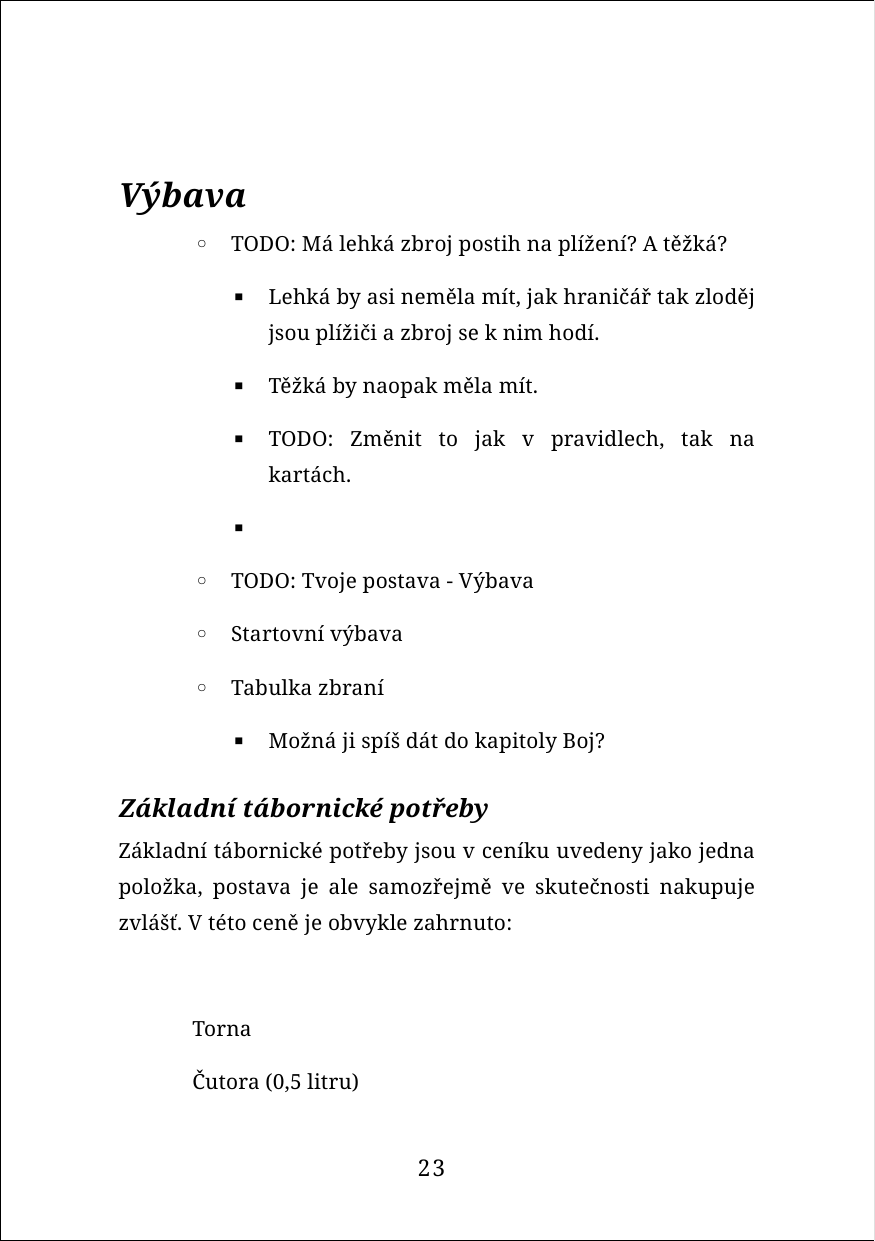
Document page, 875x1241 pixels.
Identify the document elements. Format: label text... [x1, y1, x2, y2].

list TODO: Změnit to jak v pravidlech, tak na kartách. [231, 424, 756, 488]
list Tabulka zbraní [193, 673, 756, 701]
list TODO: Má lehká zbroj postih na plížení? A těžká? [193, 229, 756, 257]
list Těžká by naopak měla mít. [231, 371, 756, 399]
list TODO: Tvoje postava - Výbava [193, 566, 756, 594]
list Lehká by asi neměla mít, jak hraničář tak zloděj jsou plížiči a zbroj se k nim hodí. [231, 282, 756, 346]
list Možná ji spíš dát do kapitoly Boj? [231, 726, 756, 754]
text Torna [192, 1014, 756, 1043]
text Čutora (0,5 litru) [192, 1067, 756, 1096]
subtitle Výbava [118, 172, 756, 217]
text Základní tábornické potřeby jsou v ceníku uvedeny jako jedna položka, postava je ale samozřejmě ve skutečnosti nakupuje zvlášť. V této ceně je obvykle zahrnuto: [118, 837, 756, 936]
list Startovní výbava [193, 619, 756, 648]
subtitle Základní tábornické potřeby [118, 791, 756, 825]
